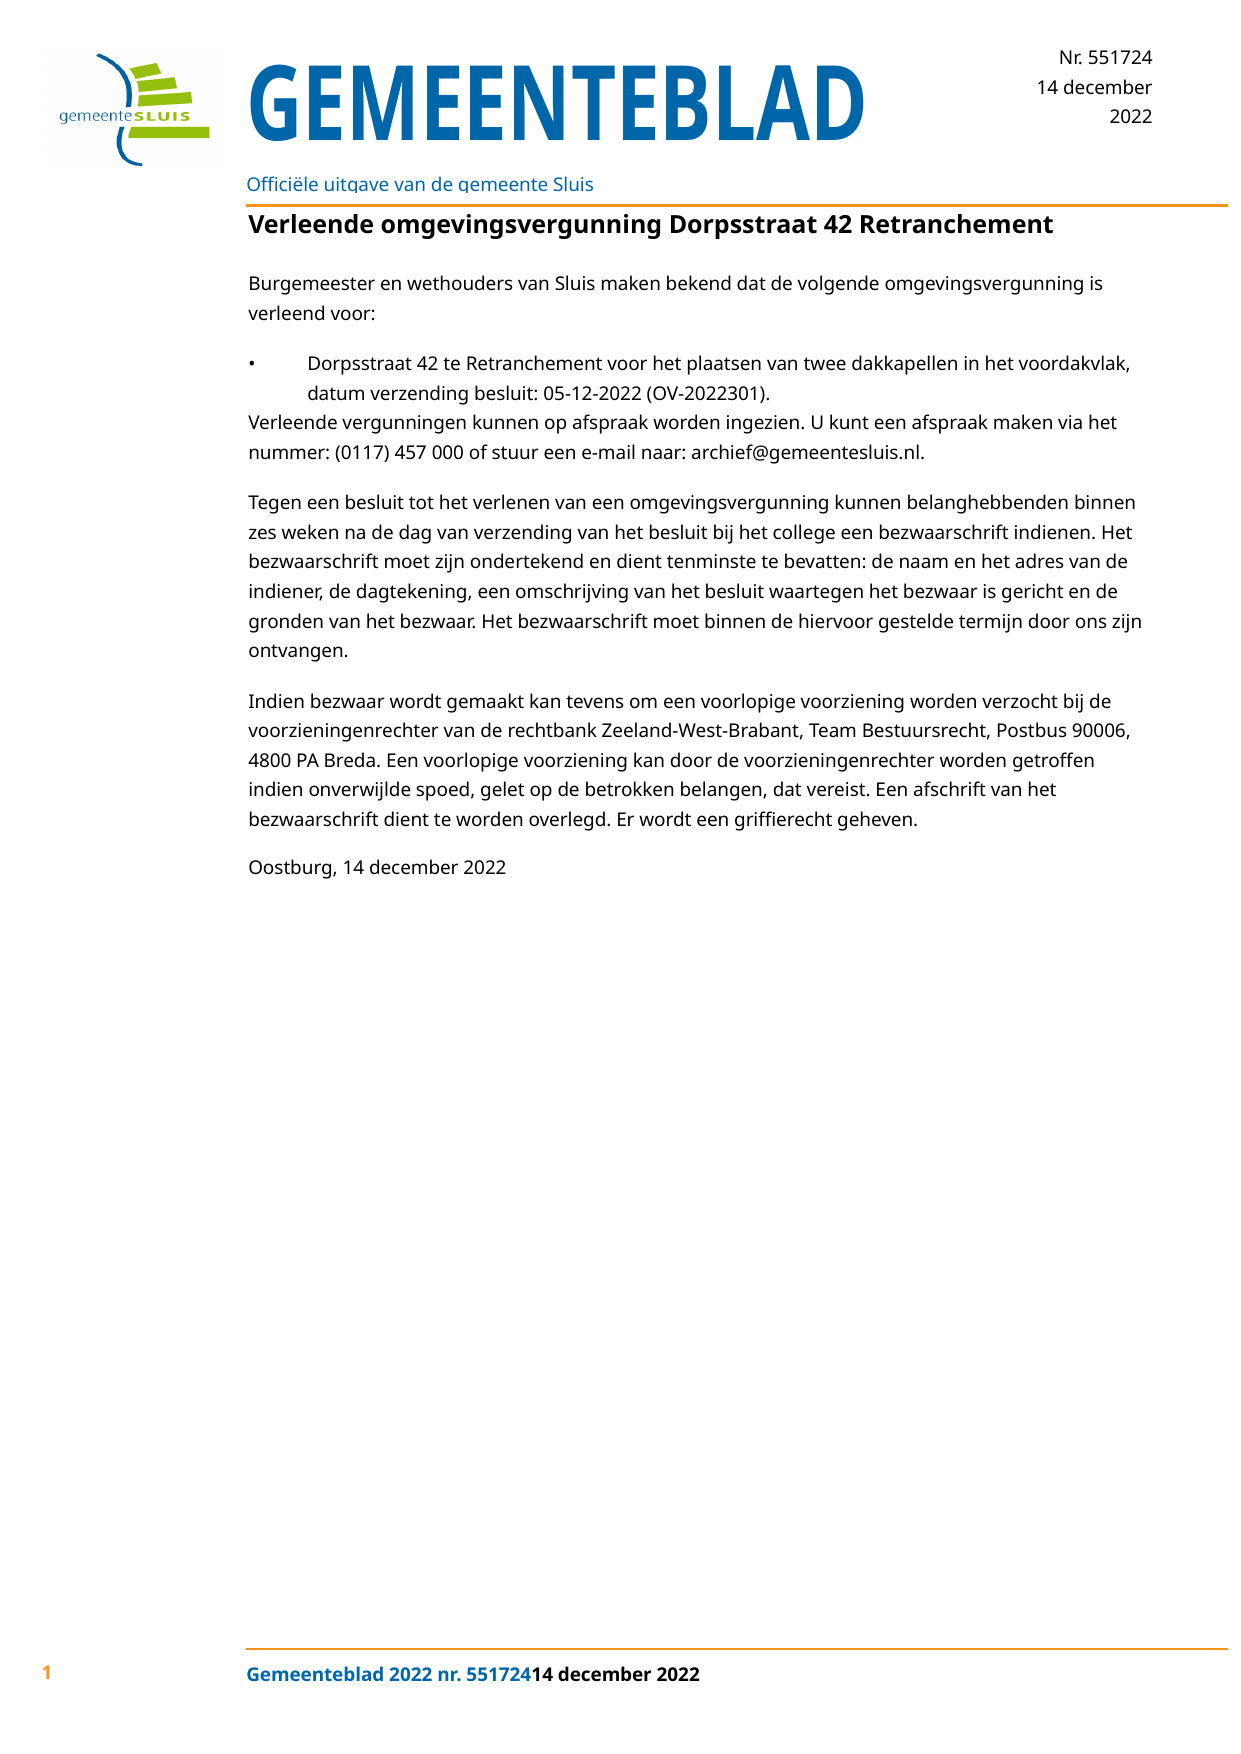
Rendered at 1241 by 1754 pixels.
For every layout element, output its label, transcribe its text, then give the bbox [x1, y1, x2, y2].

text Verleende omgevingsvergunning Dorpsstraat 42 Retranchement [248, 207, 1152, 241]
text Oostburg, 14 december 2022 [248, 854, 1152, 880]
text Tegen een besluit tot het verlenen van een omgevingsvergunning kunnen belanghebbenden binnen zes weken na de dag van verzending van het besluit bij het college een bezwaarschrift indienen. Het bezwaarschrift moet zijn ondertekend en dient tenminste te bevatten: de naam en het adres van de indiener, de dagtekening, een omschrijving van het besluit waartegen het bezwaar is gericht en de gronden van het bezwaar. Het bezwaarschrift moet binnen de hiervoor gestelde termijn door ons zijn ontvangen. [248, 489, 1152, 663]
picture [41, 47, 231, 172]
text Burgemeester en wethouders van Sluis maken bekend dat de volgende omgevingsvergunning is verleend voor: [248, 270, 1152, 326]
list Dorpsstraat 42 te Retranchement voor het plaatsen van twee dakkapellen in het voordakvlak, datum verzending besluit: 05-12-2022 (OV-2022301). [248, 350, 1152, 406]
text Verleende vergunningen kunnen op afspraak worden ingezien. U kunt een afspraak maken via het nummer: (0117) 457 000 of stuur een e-mail naar: archief@gemeentesluis.nl. [248, 409, 1152, 465]
text Indien bezwaar wordt gemaakt kan tevens om een voorlopige voorziening worden verzocht bij de voorzieningenrechter van de rechtbank Zeeland-West-Brabant, Team Bestuursrecht, Postbus 90006, 4800 PA Breda. Een voorlopige voorziening kan door de voorzieningenrechter worden getroffen indien onverwijlde spoed, gelet op de betrokken belangen, dat vereist. Een afschrift van het bezwaarschrift dient te worden overlegd. Er wordt een griffierecht geheven. [248, 688, 1152, 832]
